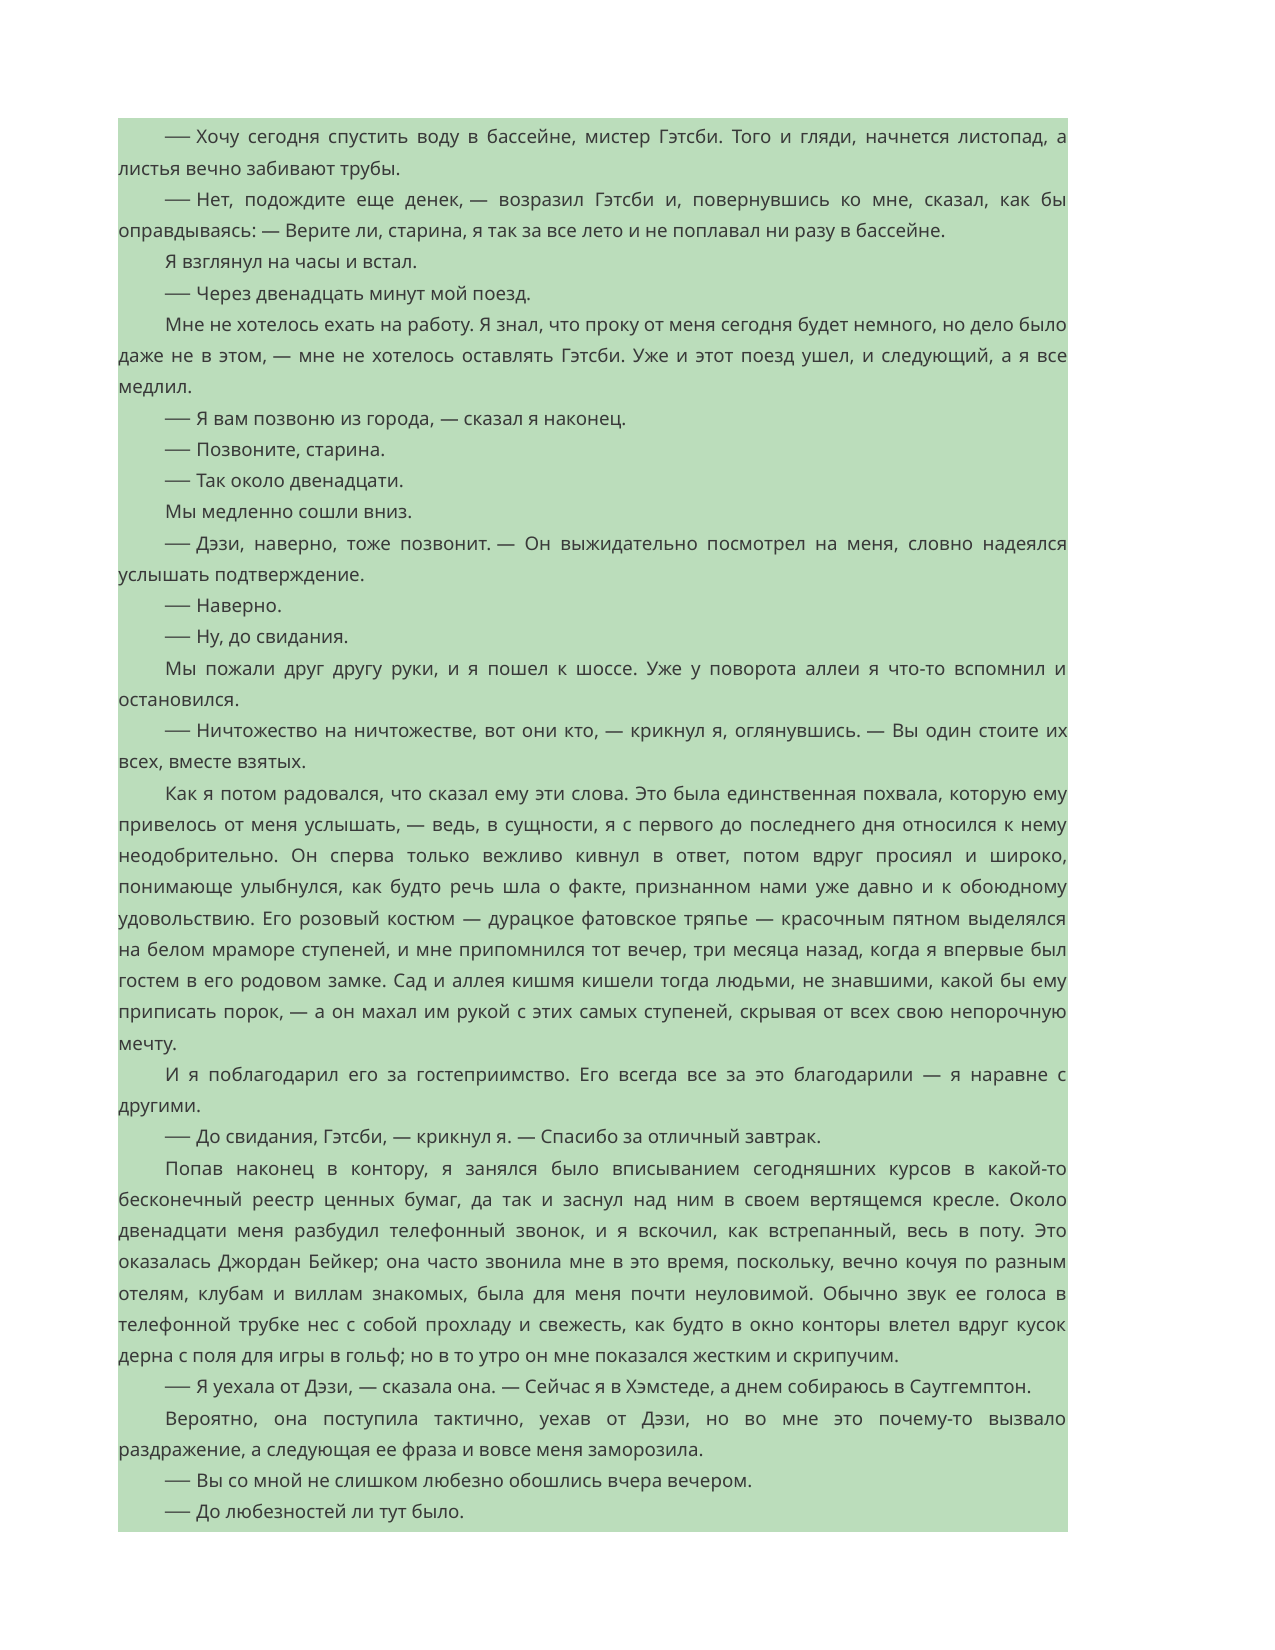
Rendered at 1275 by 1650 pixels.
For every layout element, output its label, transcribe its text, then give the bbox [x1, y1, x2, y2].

text — Ну, до свидания. [118, 618, 1068, 649]
text И я поблагодарил его за гостеприимство. Его всегда все за это благодарили — я наравне с другими. [118, 1056, 1068, 1118]
text — Ничтожество на ничтожестве, вот они кто, — крикнул я, оглянувшись. — Вы один стоите их всех, вместе взятых. [118, 712, 1068, 774]
text Как я потом радовался, что сказал ему эти слова. Это была единственная похвала, которую ему привелось от меня услышать, — ведь, в сущности, я с первого до последнего дня относился к нему неодобрительно. Он сперва только вежливо кивнул в ответ, потом вдруг просиял и широко, понимающе улыбнулся, как будто речь шла о факте, признанном нами уже давно и к обоюдному удовольствию. Его розовый костюм — дурацкое фатовское тряпье — красочным пятном выделялся на белом мраморе ступеней, и мне припомнился тот вечер, три месяца назад, когда я впервые был гостем в его родовом замке. Сад и аллея кишмя кишели тогда людьми, не знавшими, какой бы ему приписать порок, — а он махал им рукой с этих самых ступеней, скрывая от всех свою непорочную мечту. [118, 774, 1068, 1056]
text Вероятно, она поступила тактично, уехав от Дэзи, но во мне это почему-то вызвало раздражение, а следующая ее фраза и вовсе меня заморозила. [118, 1399, 1068, 1462]
text — Я вам позвоню из города, — сказал я наконец. [118, 399, 1068, 431]
text — Так около двенадцати. [118, 462, 1068, 493]
text — Я уехала от Дэзи, — сказала она. — Сейчас я в Хэмстеде, а днем собираюсь в Саутгемптон. [118, 1368, 1068, 1399]
text Попав наконец в контору, я занялся было вписыванием сегодняшних курсов в какой-то бесконечный реестр ценных бумаг, да так и заснул над ним в своем вертящемся кресле. Около двенадцати меня разбудил телефонный звонок, и я вскочил, как встрепанный, весь в поту. Это оказалась Джордан Бейкер; она часто звонила мне в это время, поскольку, вечно кочуя по разным отелям, клубам и виллам знакомых, была для меня почти неуловимой. Обычно звук ее голоса в телефонной трубке нес с собой прохладу и свежесть, как будто в окно конторы влетел вдруг кусок дерна с поля для игры в гольф; но в то утро он мне показался жестким и скрипучим. [118, 1149, 1068, 1368]
text — Дэзи, наверно, тоже позвонит. — Он выжидательно посмотрел на меня, словно надеялся услышать подтверждение. [118, 524, 1068, 587]
text — Через двенадцать минут мой поезд. [118, 274, 1068, 306]
text Мне не хотелось ехать на работу. Я знал, что проку от меня сегодня будет немного, но дело было даже не в этом, — мне не хотелось оставлять Гэтсби. Уже и этот поезд ушел, и следующий, а я все медлил. [118, 306, 1068, 399]
text Мы медленно сошли вниз. [118, 493, 1068, 524]
text Мы пожали друг другу руки, и я пошел к шоссе. Уже у поворота аллеи я что-то вспомнил и остановился. [118, 649, 1068, 712]
text Я взглянул на часы и встал. [118, 243, 1068, 274]
text — До свидания, Гэтсби, — крикнул я. — Спасибо за отличный завтрак. [118, 1118, 1068, 1149]
text — Позвоните, старина. [118, 431, 1068, 462]
text — До любезностей ли тут было. [118, 1493, 1068, 1524]
text — Нет, подождите еще денек, — возразил Гэтсби и, повернувшись ко мне, сказал, как бы оправдываясь: — Верите ли, старина, я так за все лето и не поплавал ни разу в бассейне. [118, 181, 1068, 243]
text — Вы со мной не слишком любезно обошлись вчера вечером. [118, 1462, 1068, 1493]
text — Наверно. [118, 587, 1068, 618]
text — Хочу сегодня спустить воду в бассейне, мистер Гэтсби. Того и гляди, начнется листопад, а листья вечно забивают трубы. [118, 118, 1068, 181]
